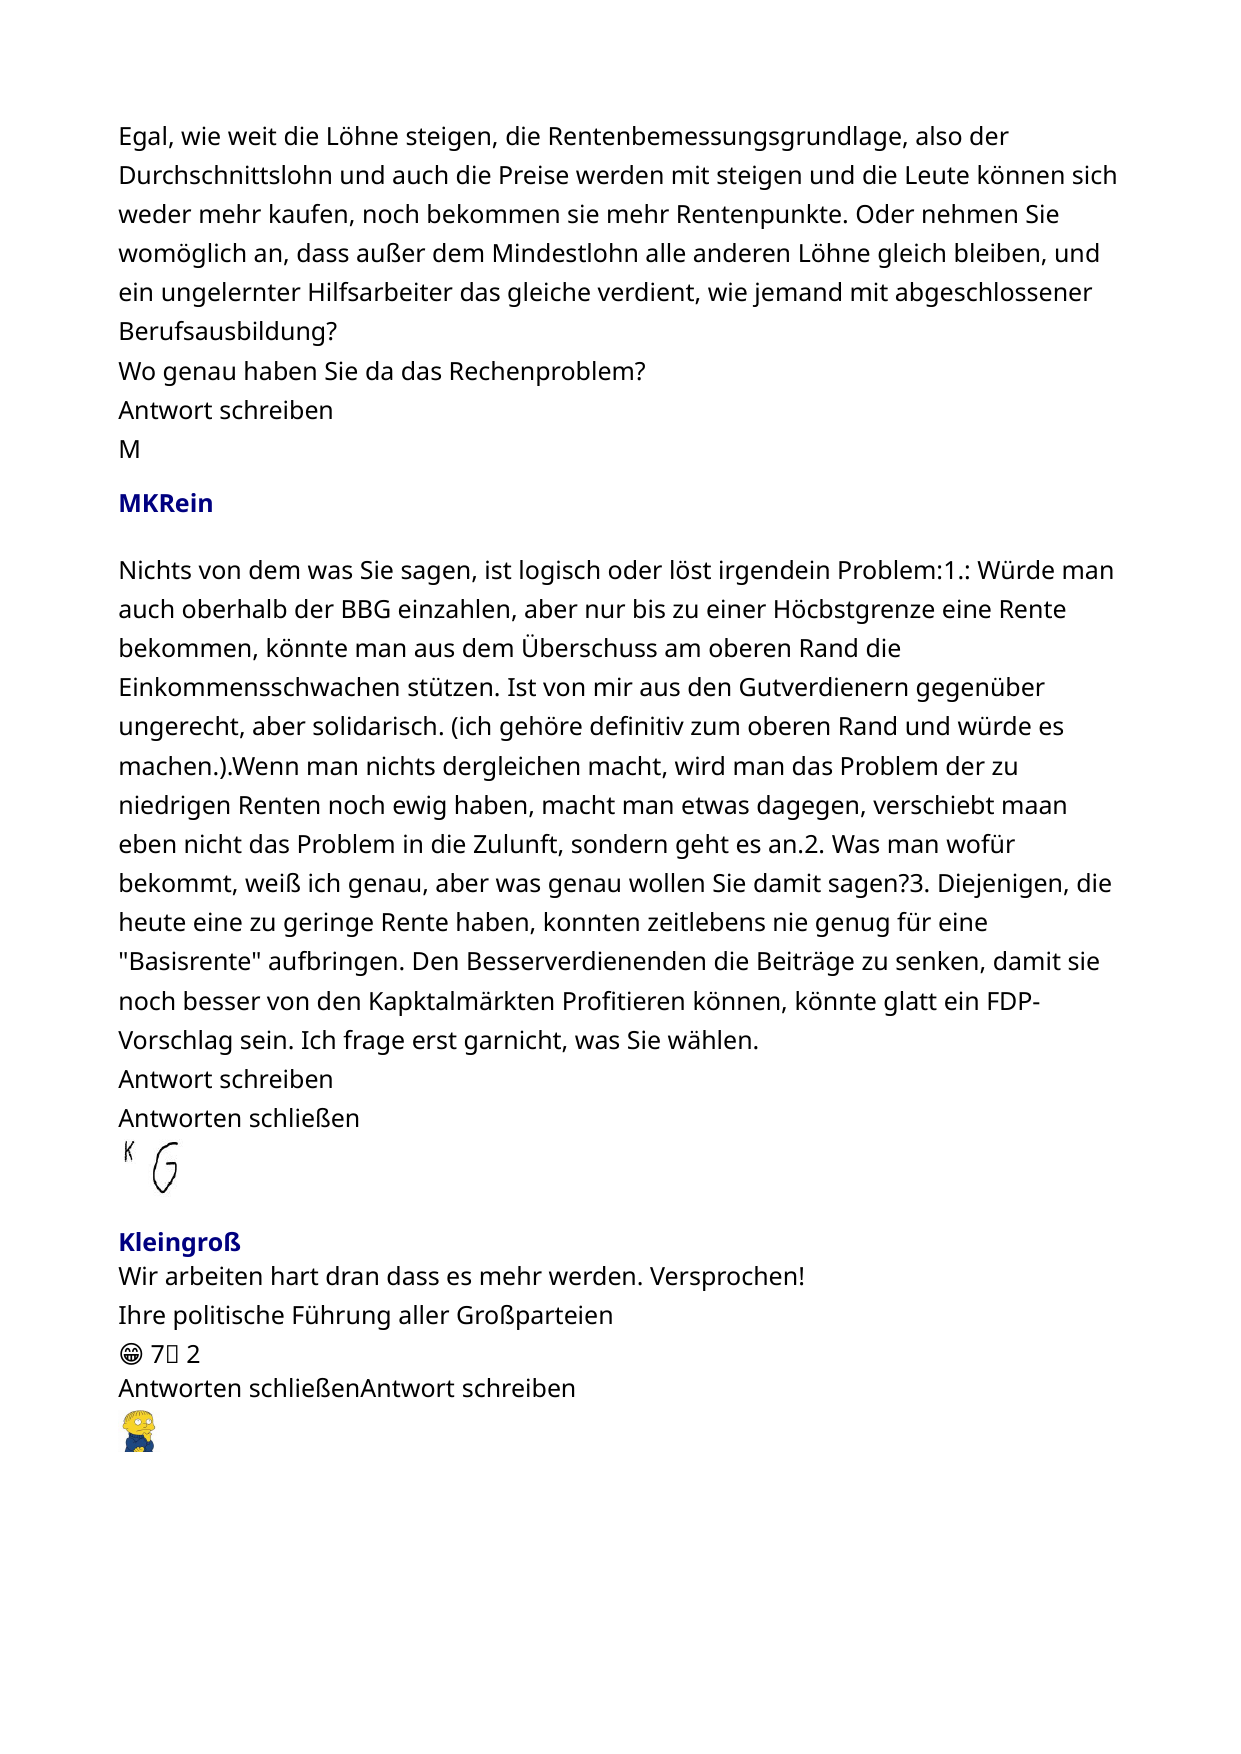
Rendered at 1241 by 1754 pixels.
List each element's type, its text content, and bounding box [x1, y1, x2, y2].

subtitle Kleingroß [118, 1224, 1122, 1258]
text Antworten schließen [118, 1101, 1122, 1135]
subtitle MKRein [118, 485, 1122, 519]
text Egal, wie weit die Löhne steigen, die Rentenbemessungsgrundlage, also der Durchschnittslohn und auch die Preise werden mit steigen und die Leute können sich weder mehr kaufen, noch bekommen sie mehr Rentenpunkte. Oder nehmen Sie womöglich an, dass außer dem Mindestlohn alle anderen Löhne gleich bleiben, und ein ungelernter Hilfsarbeiter das gleiche verdient, wie jemand mit abgeschlossener Berufsausbildung? [118, 118, 1122, 348]
picture [118, 1410, 161, 1452]
text Nichts von dem was Sie sagen, ist logisch oder löst irgendein Problem:1.: Würde man auch oberhalb der BBG einzahlen, aber nur bis zu einer Höcbstgrenze eine Rente bekommen, könnte man aus dem Überschuss am oberen Rand die Einkommensschwachen stützen. Ist von mir aus den Gutverdienern gegenüber ungerecht, aber solidarisch. (ich gehöre definitiv zum oberen Rand und würde es machen.).Wenn man nichts dergleichen macht, wird man das Problem der zu niedrigen Renten noch ewig haben, macht man etwas dagegen, verschiebt maan eben nicht das Problem in die Zulunft, sondern geht es an.2. Was man wofür bekommt, weiß ich genau, aber was genau wollen Sie damit sagen?3. Diejenigen, die heute eine zu geringe Rente haben, konnten zeitlebens nie genug für eine "Basisrente" aufbringen. Den Besserverdienenden die Beiträge zu senken, damit sie noch besser von den Kapktalmärkten Profitieren können, könnte glatt ein FDP-Vorschlag sein. Ich frage erst garnicht, was Sie wählen. [118, 552, 1122, 1056]
picture [118, 1139, 184, 1206]
text M [118, 431, 1122, 466]
text Antworten schließenAntwort schreiben [118, 1371, 1122, 1405]
text Wo genau haben Sie da das Rechenproblem? [118, 353, 1122, 387]
text Ihre politische Führung aller Großparteien [118, 1297, 1122, 1332]
text Antwort schreiben [118, 392, 1122, 426]
text 😁 7🤨 2 [118, 1337, 1122, 1371]
text Wir arbeiten hart dran dass es mehr werden. Versprochen! [118, 1258, 1122, 1292]
text Antwort schreiben [118, 1061, 1122, 1096]
